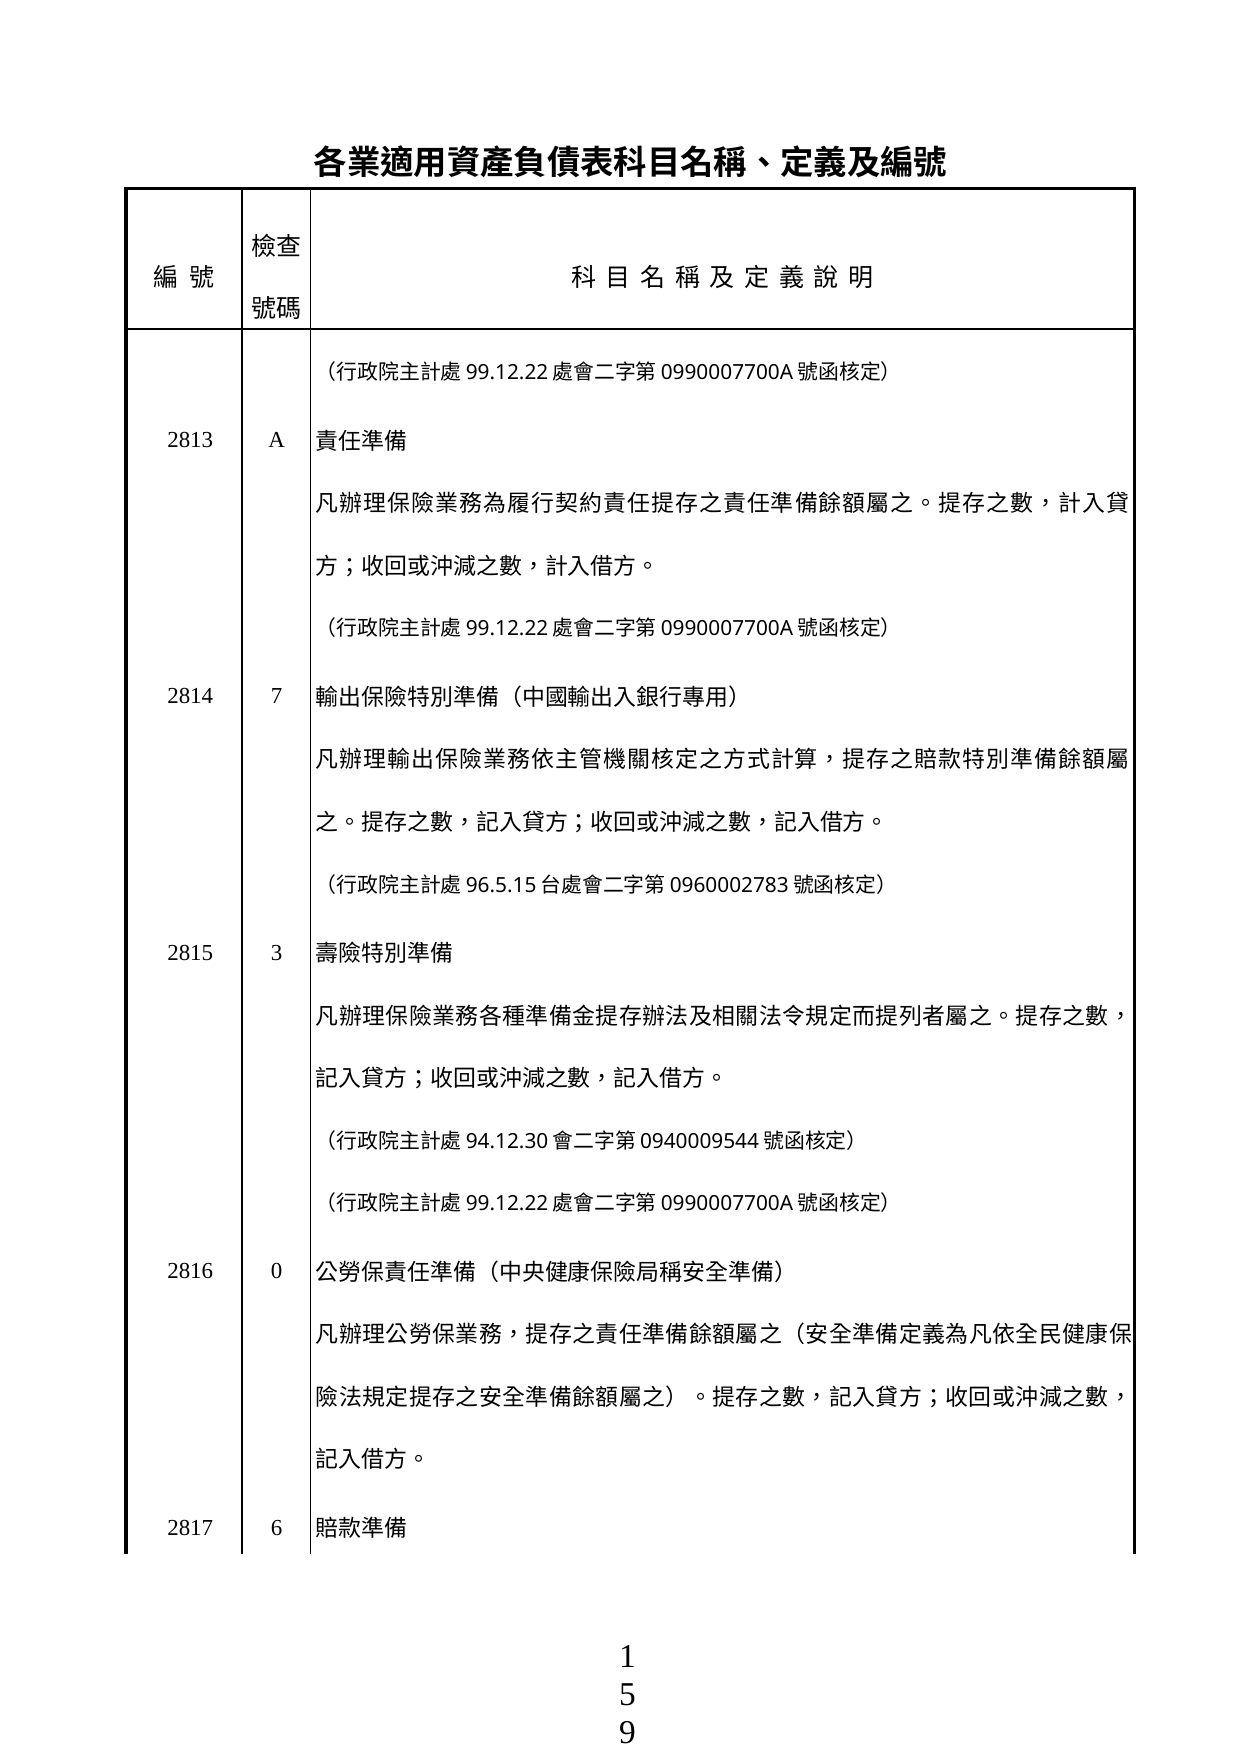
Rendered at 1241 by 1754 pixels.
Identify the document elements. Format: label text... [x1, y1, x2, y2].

table_cell 6 [243, 1485, 310, 1554]
table_cell A [243, 398, 310, 654]
table_cell 2816 [128, 1229, 241, 1485]
table_cell [106, 328, 124, 398]
table_cell 2814 [128, 654, 241, 910]
table_cell [128, 330, 241, 398]
table_cell 輸出保險特別準備（中國輸出入銀行專用） 凡辦理輸出保險業務依主管機關核定之方式計算，提存之賠款特別準備餘額屬之。提存之數，記入貸方；收回或沖減之數，記入借方。 （行政院主計處96.5.15台處會二字第0960002783號函核定） [311, 654, 1133, 910]
table_cell 賠款準備 [311, 1485, 1133, 1554]
table_cell 公勞保責任準備（中央健康保險局稱安全準備） 凡辦理公勞保業務，提存之責任準備餘額屬之（安全準備定義為凡依全民健康保險法規定提存之安全準備餘額屬之）。提存之數，記入貸方；收回或沖減之數，記入借方。 [311, 1229, 1133, 1485]
table_cell 檢查號碼 [243, 190, 310, 328]
table_cell [106, 187, 124, 328]
table_header [106, 112, 126, 187]
table_cell 2815 [128, 910, 241, 1229]
table_cell （行政院主計處99.12.22處會二字第0990007700A號函核定） [311, 330, 1133, 398]
table_cell [106, 910, 124, 1229]
table_cell 責任準備 凡辦理保險業務為履行契約責任提存之責任準備餘額屬之。提存之數，計入貸方；收回或沖減之數，計入借方。 （行政院主計處99.12.22處會二字第0990007700A號函核定） [311, 398, 1133, 654]
table_cell [106, 398, 124, 654]
table_cell 2817 [128, 1485, 241, 1554]
table_cell 2813 [128, 398, 241, 654]
table_cell [243, 330, 310, 398]
table_cell 科 目 名 稱 及 定 義 說 明 [311, 190, 1133, 328]
table_cell [106, 1229, 124, 1485]
table_cell [106, 1485, 124, 1554]
table_cell 壽險特別準備 凡辦理保險業務各種準備金提存辦法及相關法令規定而提列者屬之。提存之數，記入貸方；收回或沖減之數，記入借方。 （行政院主計處94.12.30會二字第0940009544號函核定） （行政院主計處99.12.22處會二字第0990007700A號函核定） [311, 910, 1133, 1229]
table_cell 0 [243, 1229, 310, 1485]
table_cell [106, 654, 124, 910]
table_header 各業適用資產負債表科目名稱、定義及編號 [126, 112, 1134, 187]
table_cell 7 [243, 654, 310, 910]
table_cell 3 [243, 910, 310, 1229]
table_cell 編 號 [128, 190, 241, 328]
